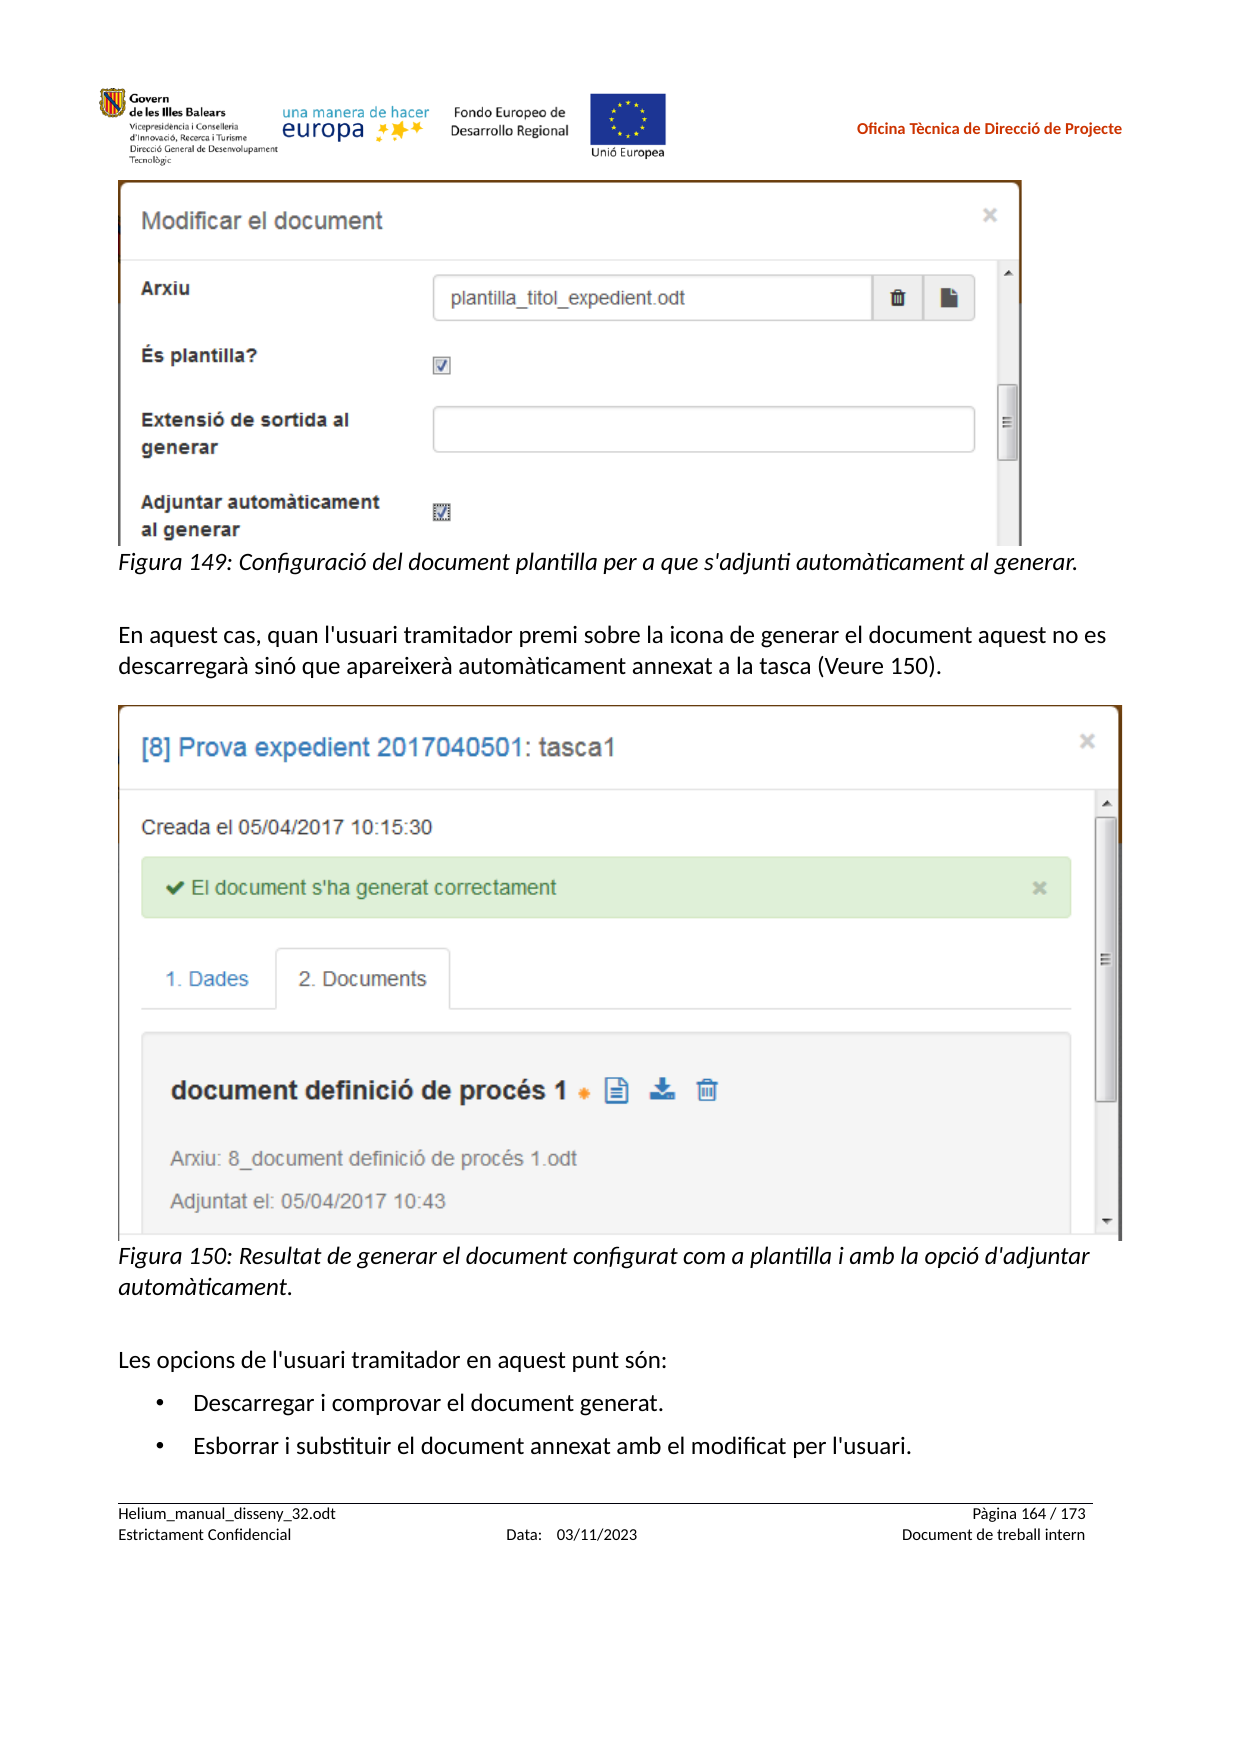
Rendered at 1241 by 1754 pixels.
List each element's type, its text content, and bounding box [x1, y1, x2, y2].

picture [118, 180, 1022, 546]
text Figura 150: Resultat de generar el document configurat com a plantilla i amb la opció d'adjuntar automàticament. [118, 1241, 1122, 1301]
picture [118, 705, 1123, 1241]
list Esborrar i substituir el document annexat amb el modificat per l'usuari. [156, 1431, 1122, 1461]
list Descarregar i comprovar el document generat. [156, 1387, 1122, 1418]
text Figura 149: Configuració del document plantilla per a que s'adjunti automàticament al generar. [118, 180, 1122, 576]
text En aquest cas, quan l'usuari tramitador premi sobre la icona de generar el document aquest no es descarregarà sinó que apareixerà automàticament annexat a la tasca (Veure 150). [118, 619, 1122, 680]
text Les opcions de l'usuari tramitador en aquest punt són: [118, 1344, 1122, 1375]
picture [99, 87, 668, 166]
